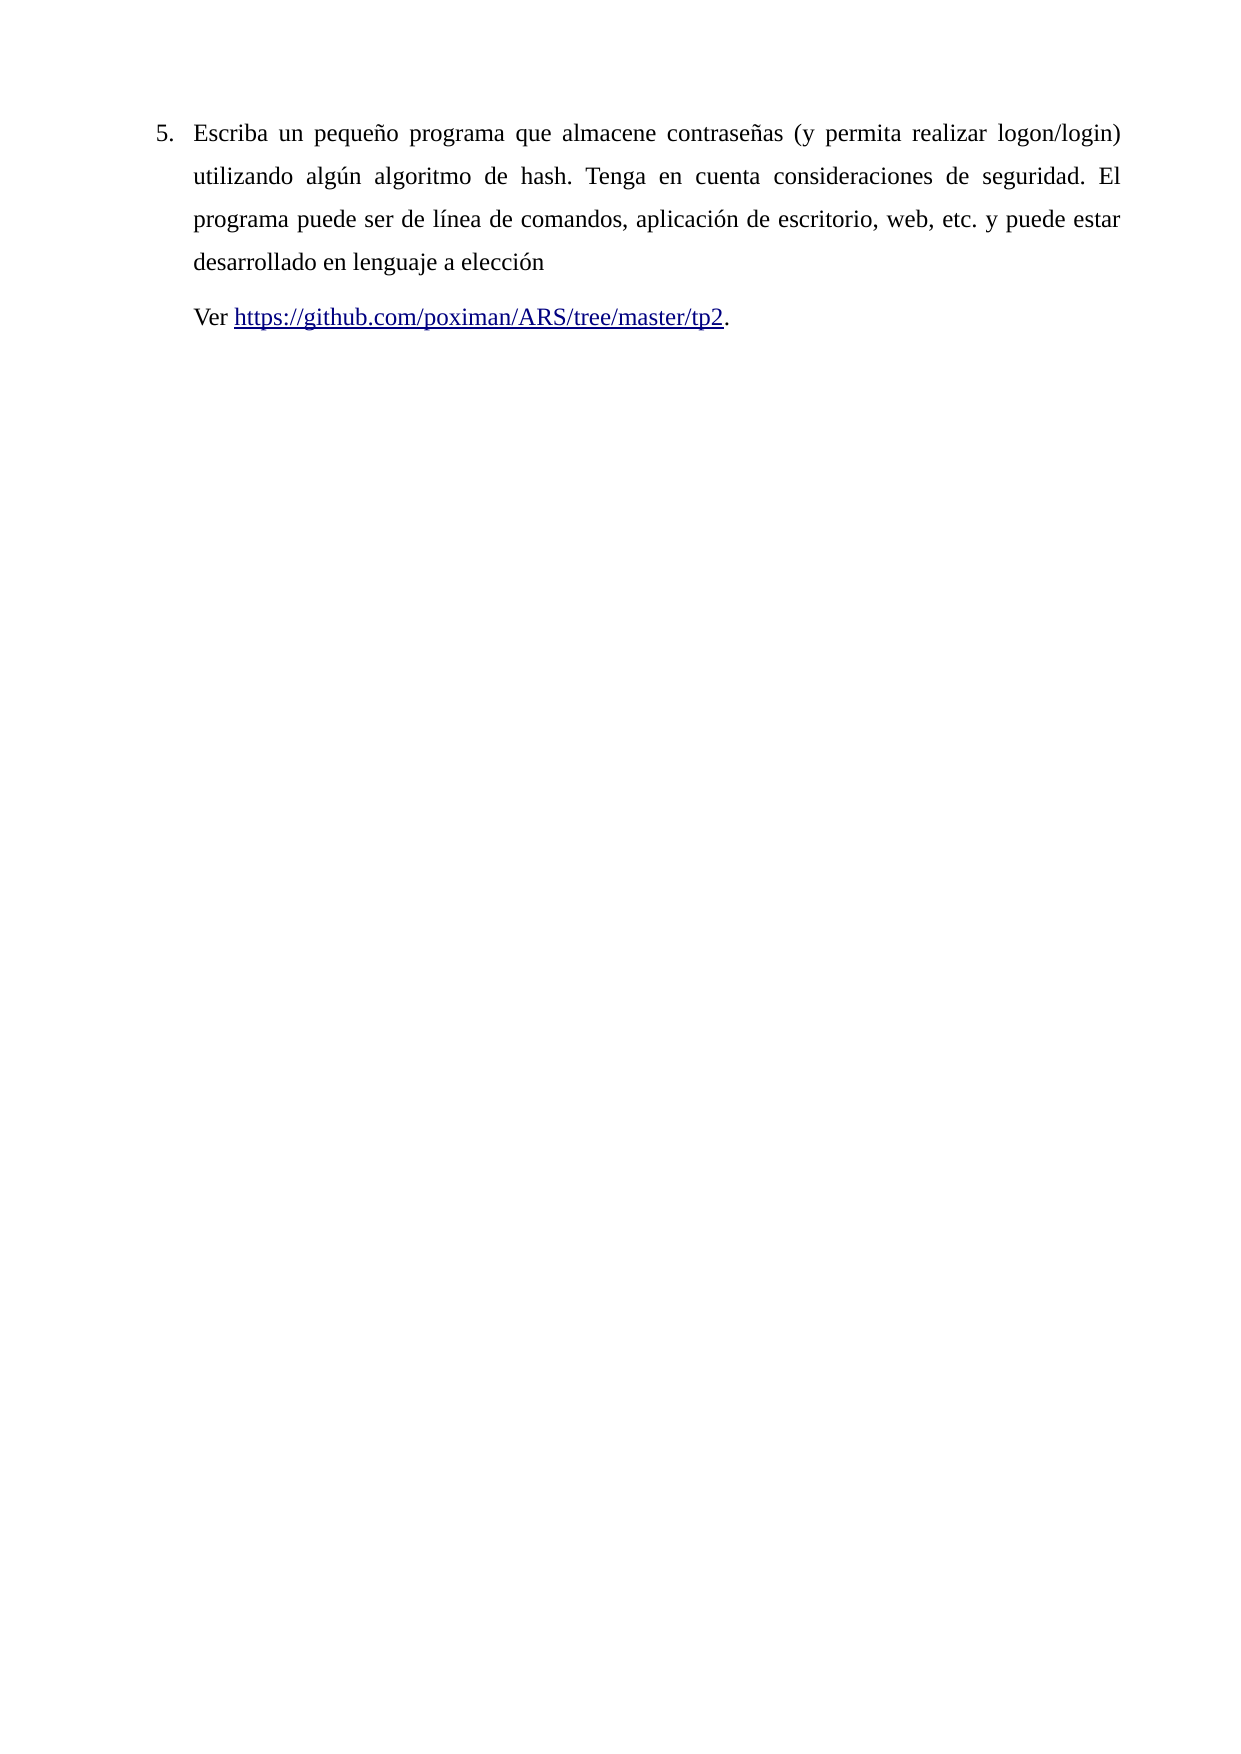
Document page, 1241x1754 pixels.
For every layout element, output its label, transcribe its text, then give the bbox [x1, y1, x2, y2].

list Ver https://github.com/poximan/ARS/tree/master/tp2. [156, 302, 1122, 331]
list Escriba un pequeño programa que almacene contraseñas (y permita realizar logon/login) utilizando algún algoritmo de hash. Tenga en cuenta consideraciones de seguridad. El programa puede ser de línea de comandos, aplicación de escritorio, web, etc. y puede estar desarrollado en lenguaje a elección [156, 118, 1122, 276]
